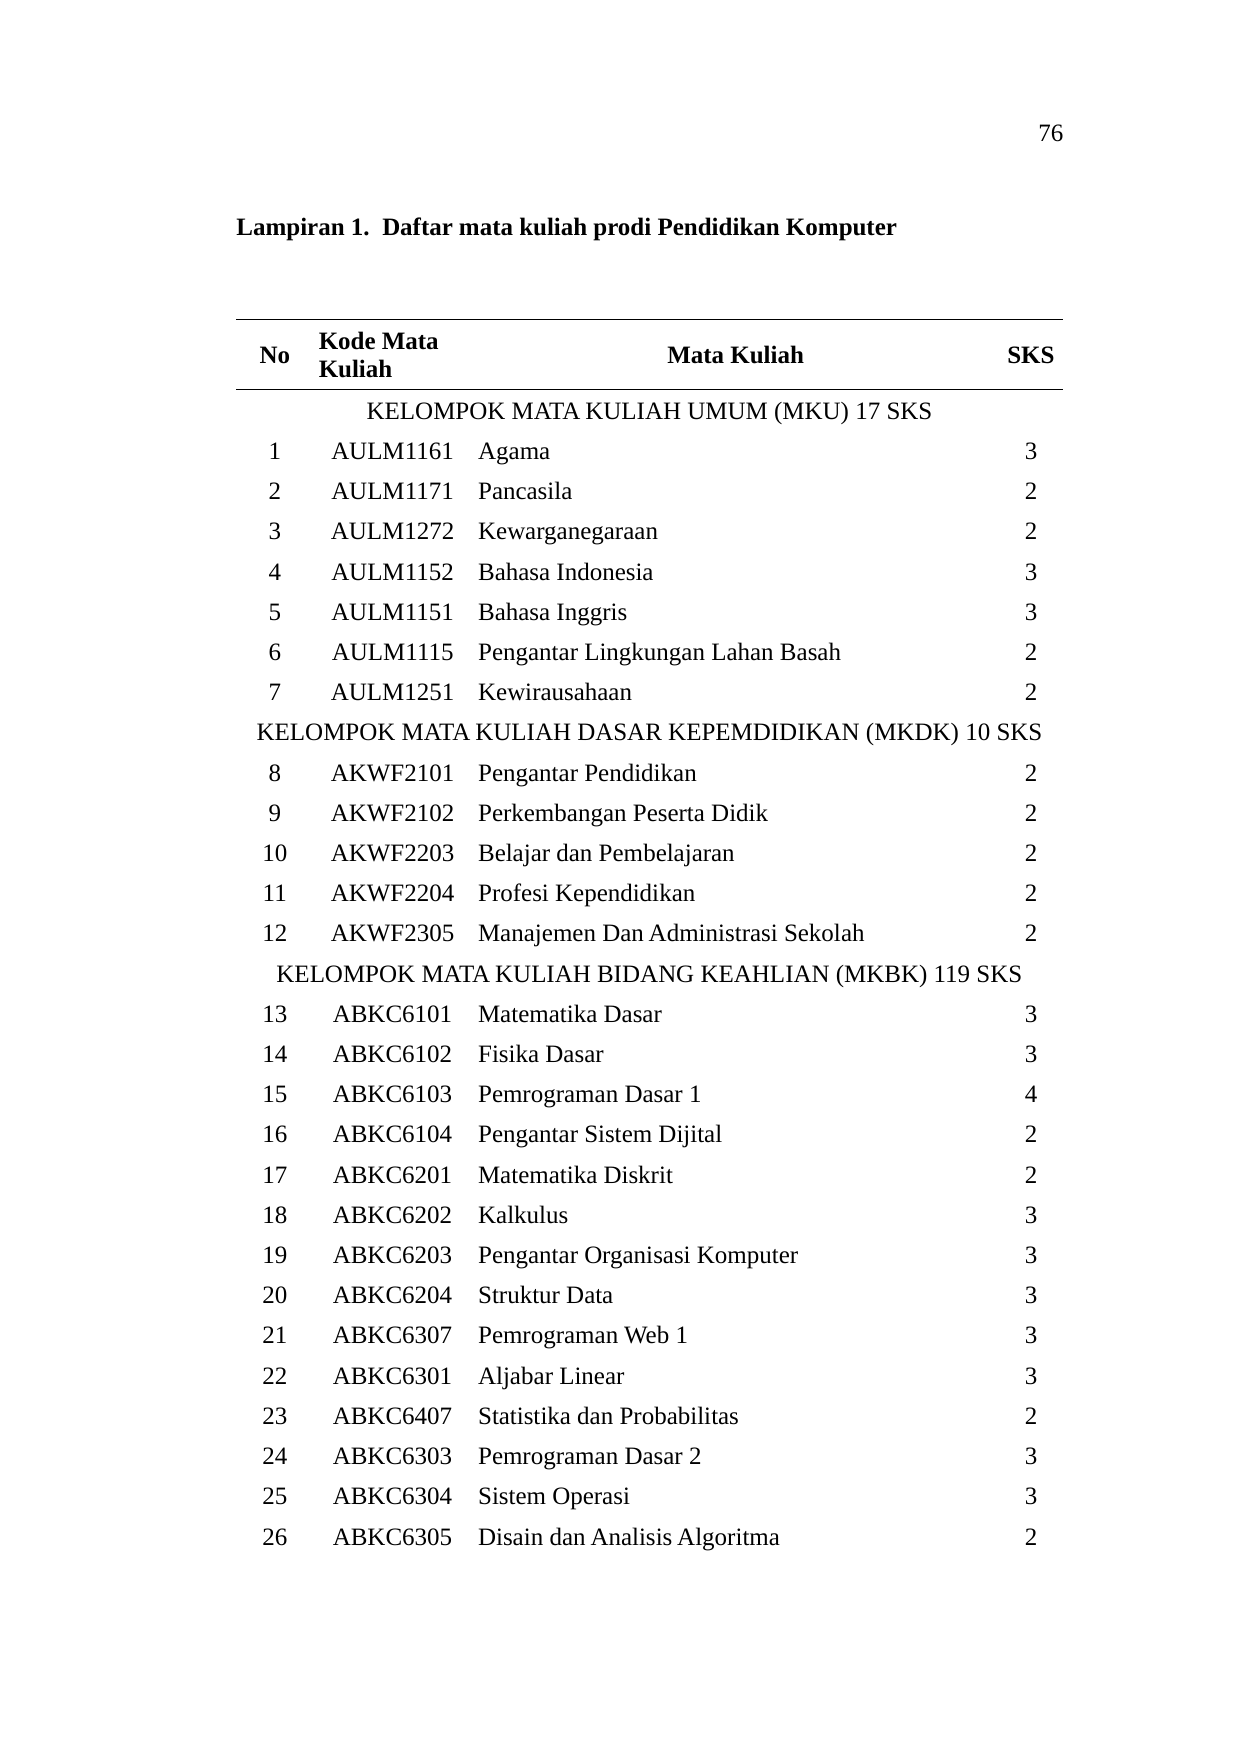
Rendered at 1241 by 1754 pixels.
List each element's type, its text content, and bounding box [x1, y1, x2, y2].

table_cell 3 [999, 1235, 1063, 1275]
table_cell 3 [999, 551, 1063, 591]
table_cell ABKC6203 [313, 1235, 472, 1275]
table_cell 6 [236, 631, 313, 672]
table_cell KELOMPOK MATA KULIAH BIDANG KEAHLIAN (MKBK) 119 SKS [236, 953, 1063, 993]
table_cell AULM1251 [313, 672, 472, 712]
table_cell AULM1151 [313, 591, 472, 631]
table_cell 2 [999, 1516, 1063, 1556]
table_cell AKWF2101 [313, 752, 472, 792]
table_cell ABKC6101 [313, 993, 472, 1033]
table_cell 10 [236, 833, 313, 873]
table_cell AULM1171 [313, 471, 472, 511]
table_cell Pemrograman Dasar 1 [472, 1074, 999, 1114]
table_cell Perkembangan Peserta Didik [472, 792, 999, 832]
table_cell 1 [236, 430, 313, 471]
table_cell Agama [472, 430, 999, 471]
table_cell 17 [236, 1154, 313, 1194]
table_cell 7 [236, 672, 313, 712]
table_cell 9 [236, 792, 313, 832]
table_cell 21 [236, 1315, 313, 1355]
table_cell 3 [999, 1275, 1063, 1315]
table_cell 25 [236, 1476, 313, 1516]
table_cell AULM1115 [313, 631, 472, 672]
table_cell 2 [999, 833, 1063, 873]
table_cell KELOMPOK MATA KULIAH DASAR KEPEMDIDIKAN (MKDK) 10 SKS [236, 712, 1063, 752]
table_cell ABKC6102 [313, 1034, 472, 1074]
table_cell AULM1161 [313, 430, 472, 471]
table_header Mata Kuliah [472, 320, 999, 389]
table_cell Pemrograman Web 1 [472, 1315, 999, 1355]
table_header SKS [999, 320, 1063, 389]
table_cell 2 [999, 471, 1063, 511]
table_cell Manajemen Dan Administrasi Sekolah [472, 913, 999, 953]
table_cell 20 [236, 1275, 313, 1315]
table_cell KELOMPOK MATA KULIAH UMUM (MKU) 17 SKS [236, 390, 1063, 430]
table_cell 14 [236, 1034, 313, 1074]
table_header Kode Mata Kuliah [313, 320, 472, 389]
table_cell 15 [236, 1074, 313, 1114]
table_cell 2 [999, 792, 1063, 832]
table_cell Pengantar Sistem Dijital [472, 1114, 999, 1154]
table_cell 5 [236, 591, 313, 631]
table_cell ABKC6304 [313, 1476, 472, 1516]
table_cell 22 [236, 1355, 313, 1395]
table_cell 4 [236, 551, 313, 591]
table_cell Aljabar Linear [472, 1355, 999, 1395]
table_cell 2 [999, 631, 1063, 672]
table_cell 3 [999, 591, 1063, 631]
table_cell 2 [999, 511, 1063, 551]
table_cell Kewarganegaraan [472, 511, 999, 551]
table_cell ABKC6303 [313, 1436, 472, 1476]
table_cell AKWF2305 [313, 913, 472, 953]
table_cell AULM1272 [313, 511, 472, 551]
table_cell Statistika dan Probabilitas [472, 1395, 999, 1436]
table_cell 2 [999, 672, 1063, 712]
table_cell 3 [999, 1034, 1063, 1074]
table_cell 2 [999, 1114, 1063, 1154]
table_cell 26 [236, 1516, 313, 1556]
table_cell 3 [999, 993, 1063, 1033]
table_cell ABKC6301 [313, 1355, 472, 1395]
table_cell 13 [236, 993, 313, 1033]
table_cell Struktur Data [472, 1275, 999, 1315]
table_cell 2 [999, 913, 1063, 953]
table_cell 18 [236, 1194, 313, 1234]
table_cell Profesi Kependidikan [472, 873, 999, 913]
table_cell 2 [999, 1395, 1063, 1436]
table_cell Pengantar Pendidikan [472, 752, 999, 792]
table_cell 3 [999, 1476, 1063, 1516]
table_cell Pemrograman Dasar 2 [472, 1436, 999, 1476]
table_cell Disain dan Analisis Algoritma [472, 1516, 999, 1556]
table_cell AKWF2203 [313, 833, 472, 873]
table_cell Fisika Dasar [472, 1034, 999, 1074]
subtitle Daftar mata kuliah prodi Pendidikan Komputer [236, 212, 1063, 241]
table_cell 2 [999, 752, 1063, 792]
table_cell ABKC6201 [313, 1154, 472, 1194]
table_cell ABKC6204 [313, 1275, 472, 1315]
table_cell ABKC6407 [313, 1395, 472, 1436]
table_cell Matematika Dasar [472, 993, 999, 1033]
table_header No [236, 320, 313, 389]
table_cell Pancasila [472, 471, 999, 511]
table_cell 3 [999, 1194, 1063, 1234]
table_cell AULM1152 [313, 551, 472, 591]
table_cell Pengantar Lingkungan Lahan Basah [472, 631, 999, 672]
table_cell 12 [236, 913, 313, 953]
table_cell AKWF2204 [313, 873, 472, 913]
table_cell Belajar dan Pembelajaran [472, 833, 999, 873]
table_cell ABKC6307 [313, 1315, 472, 1355]
table_cell 16 [236, 1114, 313, 1154]
table_cell 2 [999, 1154, 1063, 1194]
table_cell AKWF2102 [313, 792, 472, 832]
table_cell 2 [999, 873, 1063, 913]
table_cell ABKC6305 [313, 1516, 472, 1556]
table_cell 3 [999, 1355, 1063, 1395]
table_cell 3 [999, 1436, 1063, 1476]
table_cell 24 [236, 1436, 313, 1476]
table_cell Kalkulus [472, 1194, 999, 1234]
table_cell Kewirausahaan [472, 672, 999, 712]
table_cell ABKC6103 [313, 1074, 472, 1114]
table_cell Pengantar Organisasi Komputer [472, 1235, 999, 1275]
table_cell Matematika Diskrit [472, 1154, 999, 1194]
table_cell ABKC6104 [313, 1114, 472, 1154]
table_cell 4 [999, 1074, 1063, 1114]
table_cell 19 [236, 1235, 313, 1275]
table_cell Bahasa Inggris [472, 591, 999, 631]
table_cell ABKC6202 [313, 1194, 472, 1234]
table_cell 2 [236, 471, 313, 511]
table_cell 3 [999, 430, 1063, 471]
table_cell 8 [236, 752, 313, 792]
table_cell Sistem Operasi [472, 1476, 999, 1516]
table_cell 3 [999, 1315, 1063, 1355]
table_cell 11 [236, 873, 313, 913]
table_cell 3 [236, 511, 313, 551]
table_cell Bahasa Indonesia [472, 551, 999, 591]
table_cell 23 [236, 1395, 313, 1436]
